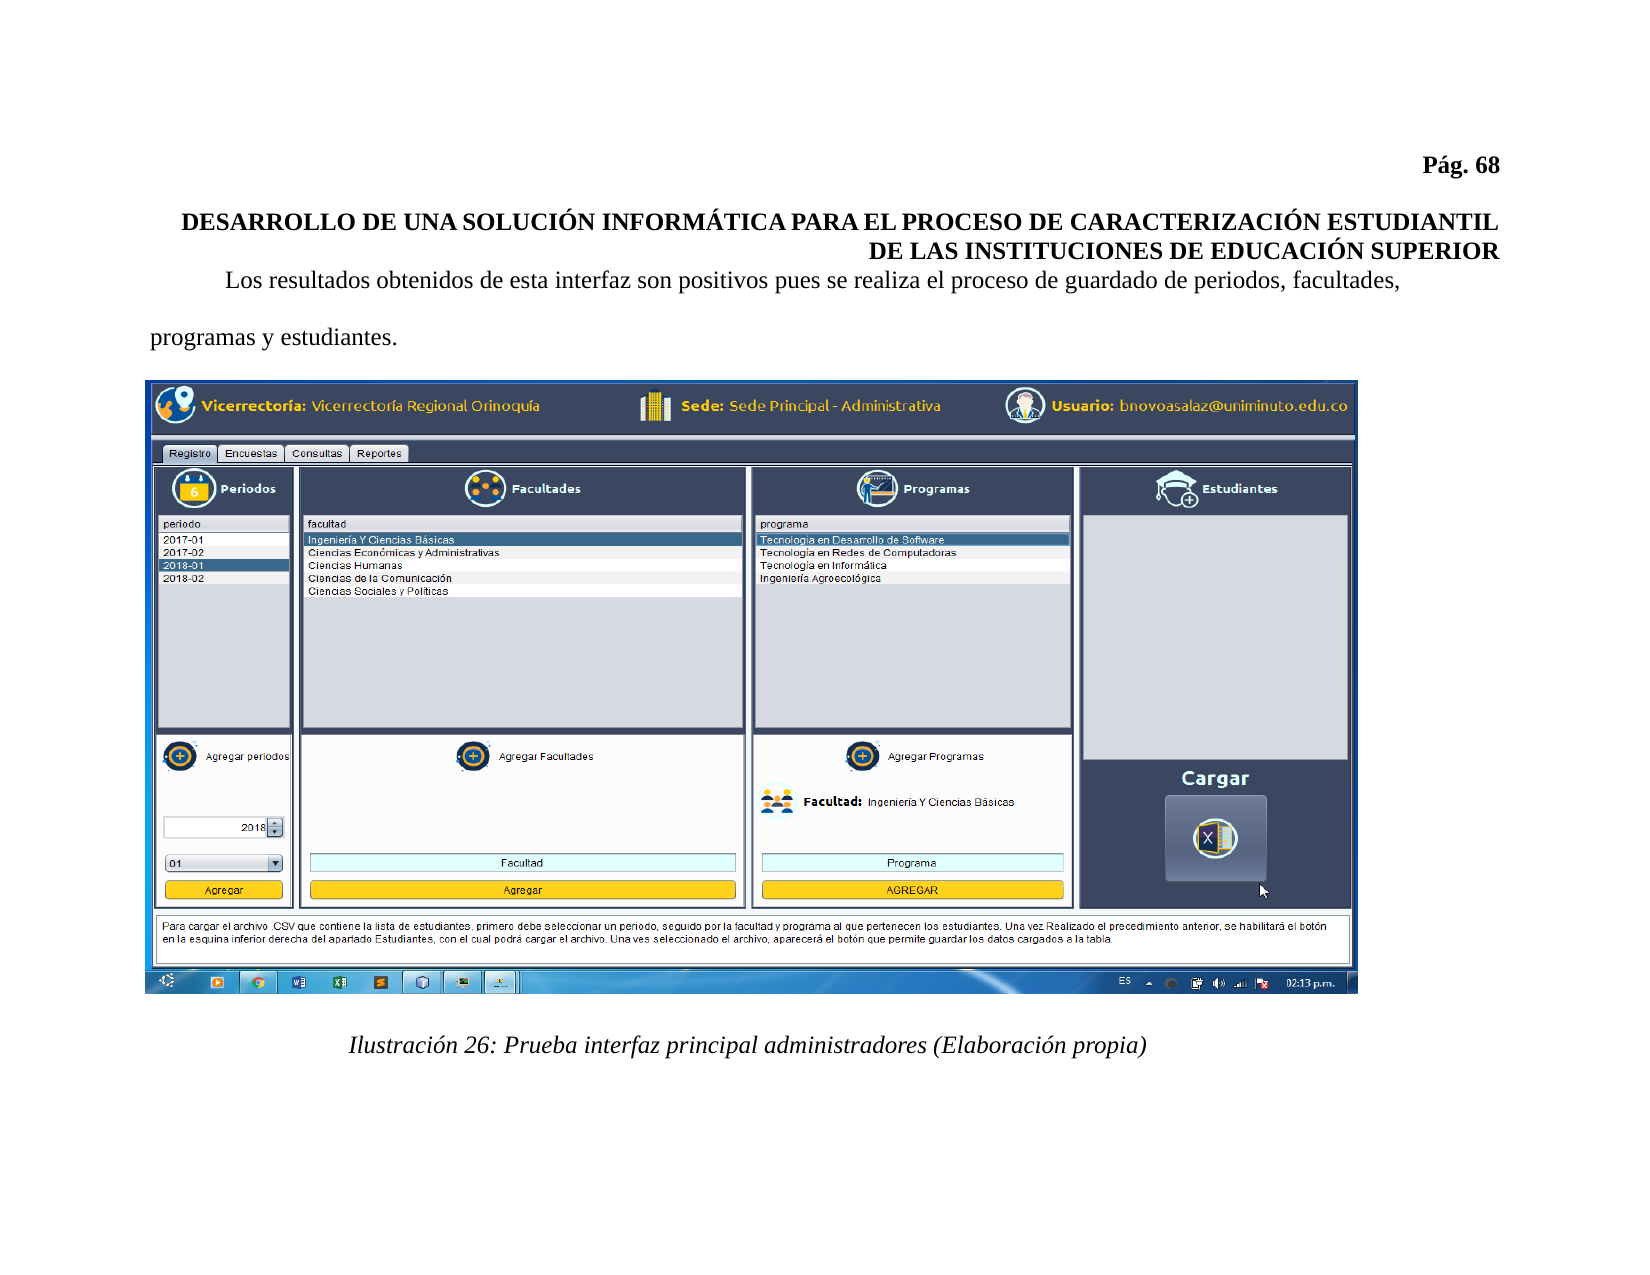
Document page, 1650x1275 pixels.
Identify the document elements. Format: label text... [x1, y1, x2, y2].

picture [145, 380, 1358, 994]
text Ilustración 26: Prueba interfaz principal administradores (Elaboración propia) [141, 1030, 1356, 1059]
text Los resultados obtenidos de esta interfaz son positivos pues se realiza el proceso de guardado de periodos, facultades, programas y estudiantes. [150, 265, 1500, 351]
